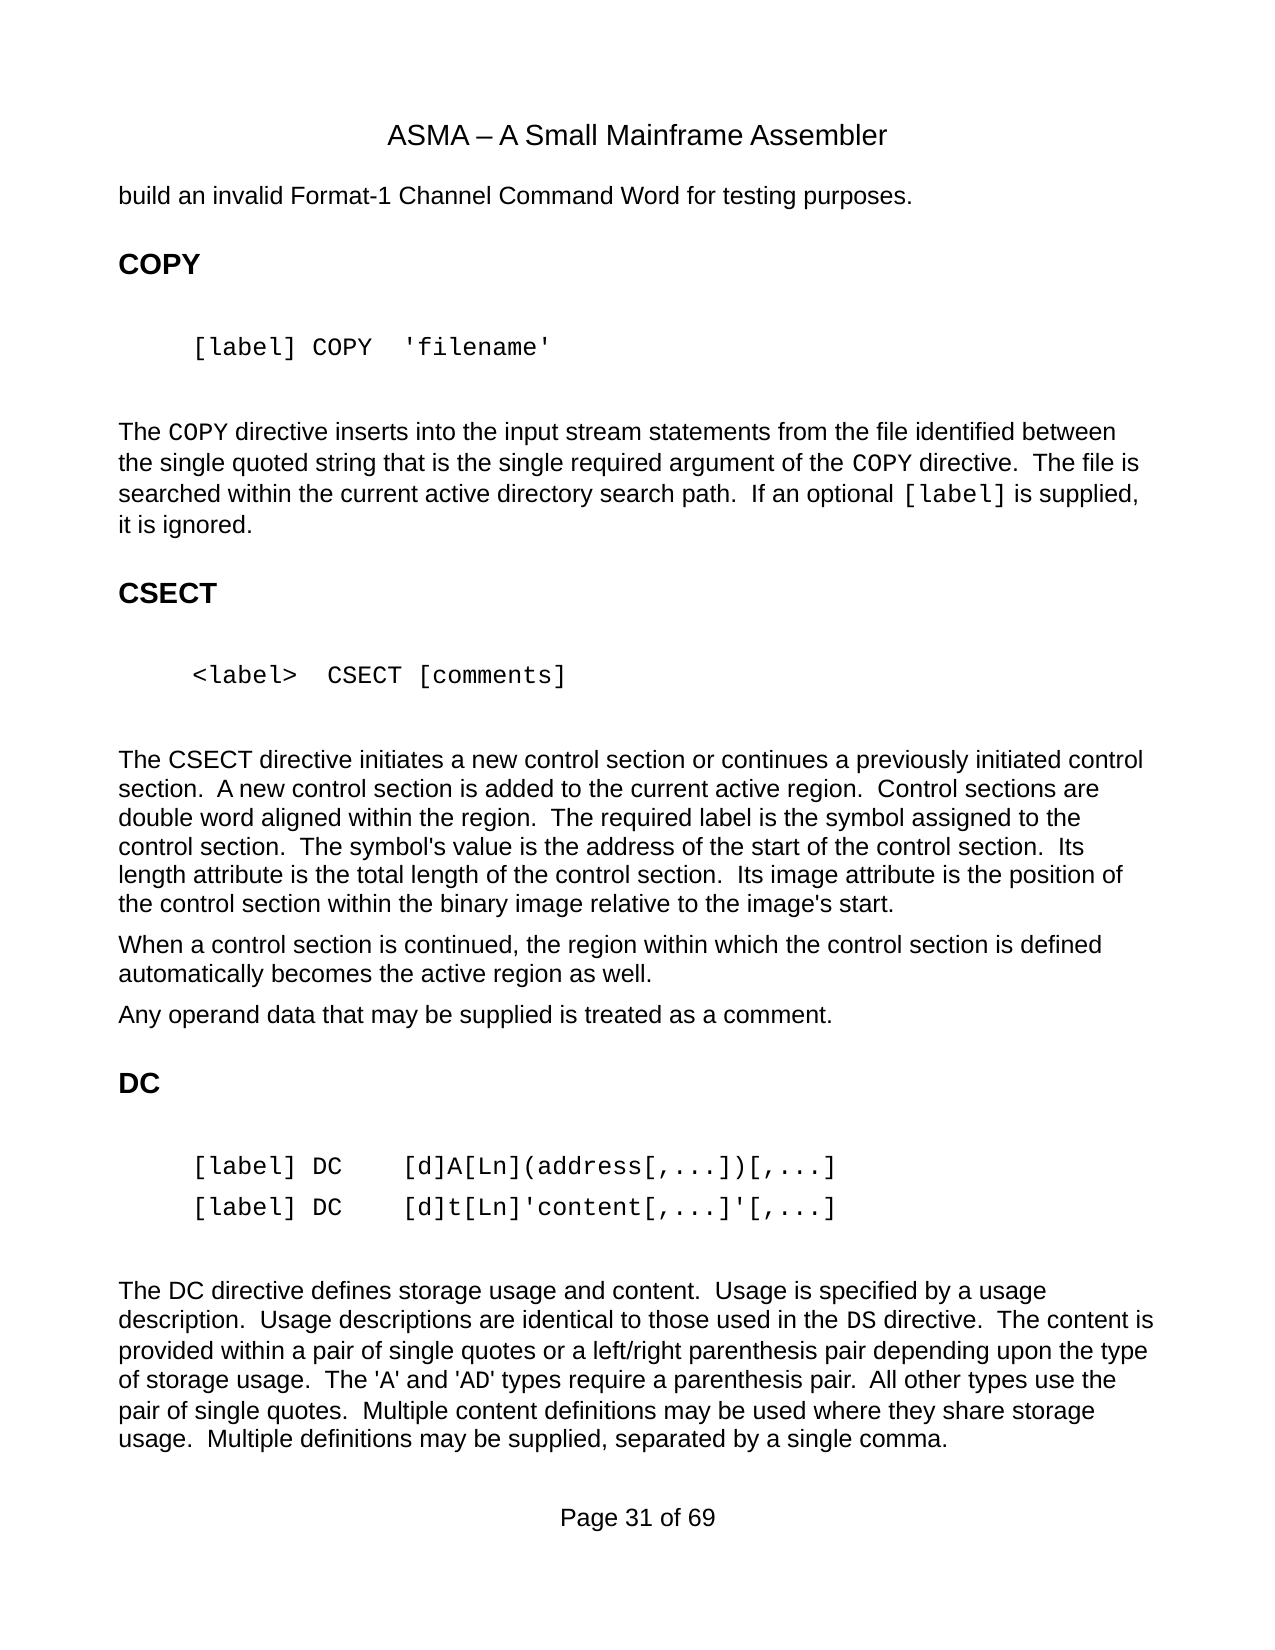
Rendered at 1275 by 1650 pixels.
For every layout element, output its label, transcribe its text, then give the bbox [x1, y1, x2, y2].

subtitle DC [118, 1066, 1157, 1100]
text build an invalid Format-1 Channel Command Word for testing purposes. [118, 181, 1157, 210]
text The CSECT directive initiates a new control section or continues a previously initiated control section. A new control section is added to the current active region. Control sections are double word aligned within the region. The required label is the symbol assigned to the control section. The symbol's value is the address of the start of the control section. Its length attribute is the total length of the control section. Its image attribute is the position of the control section within the binary image relative to the image's start. [118, 745, 1157, 918]
text The DC directive defines storage usage and content. Usage is specified by a usage description. Usage descriptions are identical to those used in the DS directive. The content is provided within a pair of single quotes or a left/right parenthesis pair depending upon the type of storage usage. The 'A' and 'AD' types require a parenthesis pair. All other types use the pair of single quotes. Multiple content definitions may be used where they share storage usage. Multiple definitions may be supplied, separated by a single comma. [118, 1276, 1157, 1453]
text The COPY directive inserts into the input stream statements from the file identified between the single quoted string that is the single required argument of the COPY directive. The file is searched within the current active directory search path. If an optional [label] is supplied, it is ignored. [118, 417, 1157, 538]
text Any operand data that may be supplied is treated as a comment. [118, 1000, 1157, 1029]
text [label] DC [d]t[Ln]'content[,...]'[,...] [192, 1194, 1157, 1223]
text When a control section is continued, the region within which the control section is defined automatically becomes the active region as well. [118, 930, 1157, 988]
text [label] DC [d]A[Ln](address[,...])[,...] [192, 1154, 1157, 1182]
subtitle CSECT [118, 576, 1157, 609]
text <label> CSECT [comments] [192, 663, 1157, 691]
subtitle COPY [118, 247, 1157, 281]
text [label] COPY 'filename' [192, 335, 1157, 363]
